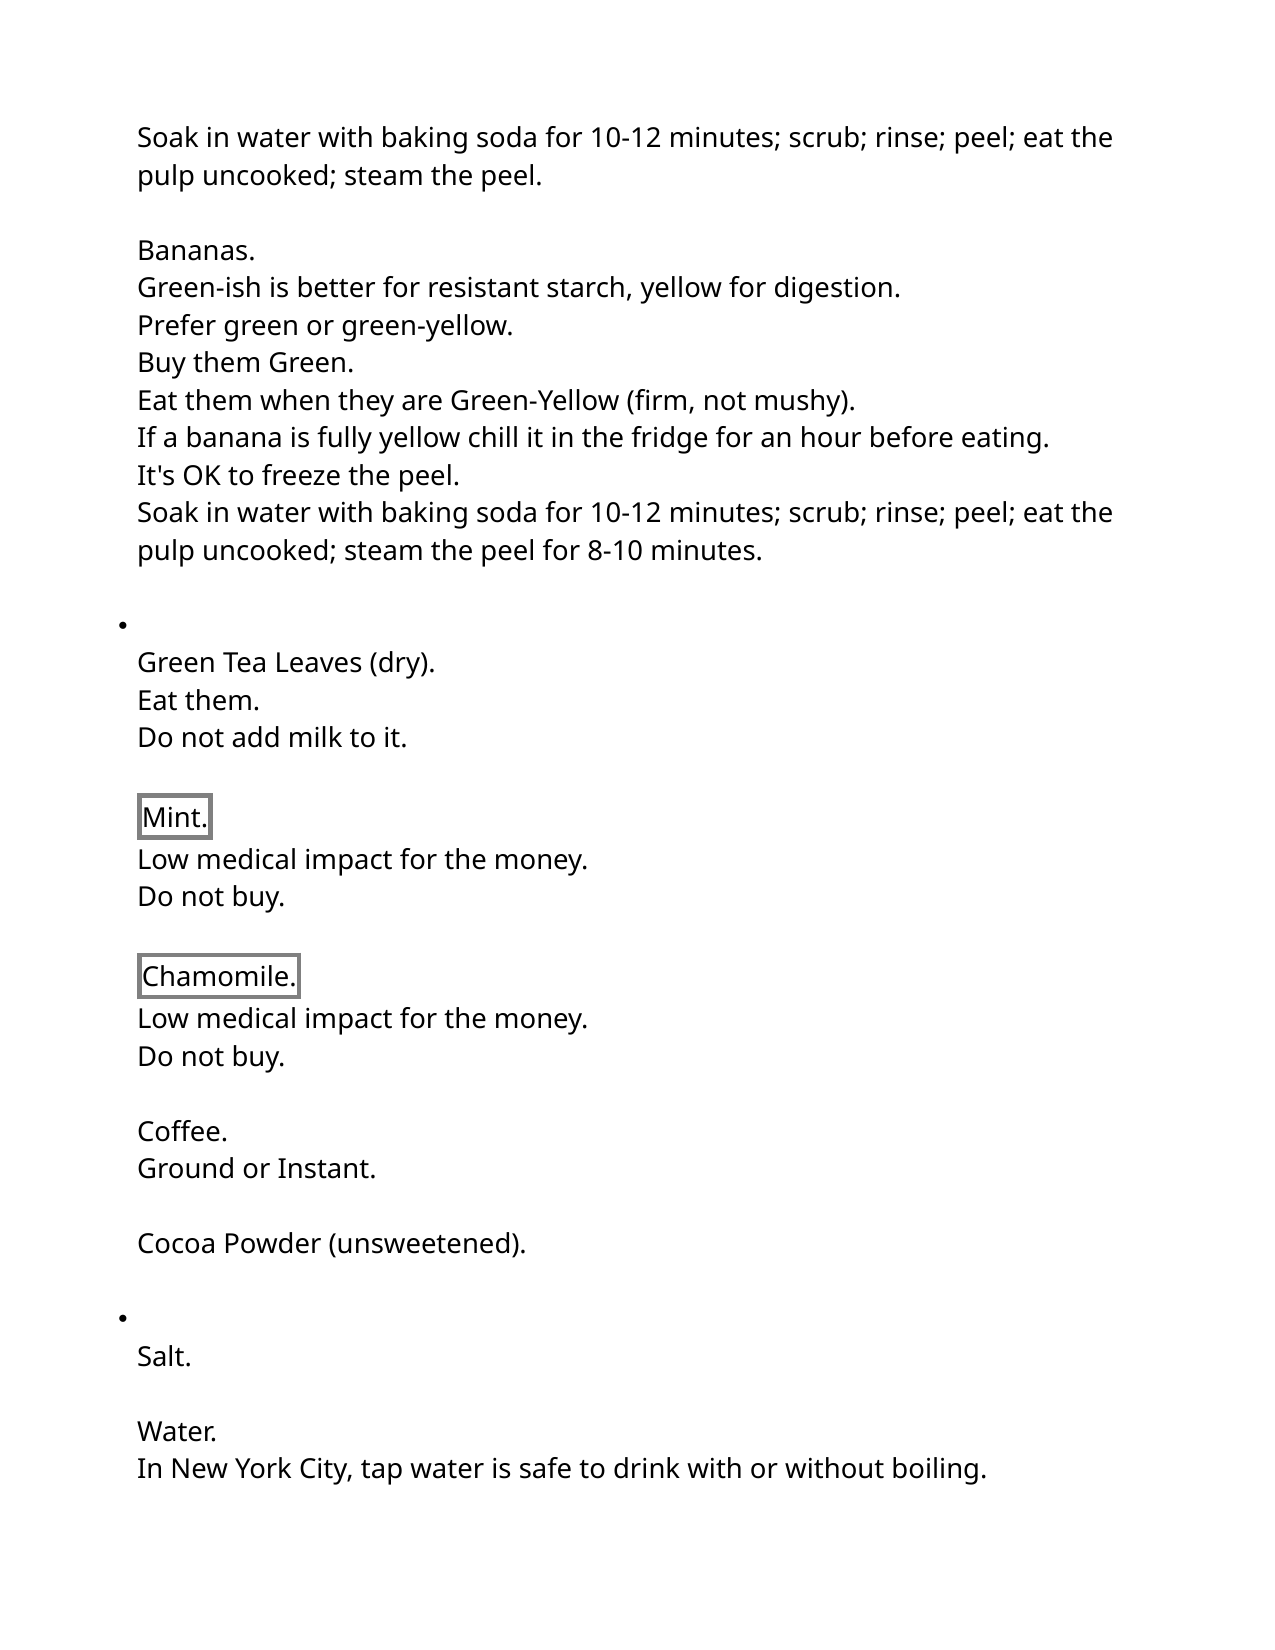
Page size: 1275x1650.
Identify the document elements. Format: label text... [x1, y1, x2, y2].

text Low medical impact for the money. [137, 999, 1157, 1037]
text In New York City, tap water is safe to drink with or without boiling. [137, 1449, 1157, 1487]
text Prefer green or green-yellow. [137, 306, 1157, 343]
text Green Tea Leaves (dry). [137, 643, 1157, 681]
text [213, 793, 1157, 840]
text Buy them Green. [137, 343, 1157, 381]
text Eat them. [137, 681, 1157, 718]
text Soak in water with baking soda for 10-12 minutes; scrub; rinse; peel; eat the pulp uncooked; steam the peel. [137, 118, 1157, 193]
text Soak in water with baking soda for 10-12 minutes; scrub; rinse; peel; eat the pulp uncooked; steam the peel for 8-10 minutes. [137, 493, 1157, 568]
text Eat them when they are Green-Yellow (firm, not mushy). [137, 381, 1157, 418]
text Bananas. [137, 231, 1157, 268]
text Do not buy. [137, 1037, 1157, 1074]
text Green-ish is better for resistant starch, yellow for digestion. [137, 268, 1157, 306]
text [301, 952, 1157, 999]
text Salt. [137, 1337, 1157, 1374]
text Coffee. [137, 1112, 1157, 1149]
text Low medical impact for the money. [137, 840, 1157, 877]
text Chamomile. [142, 957, 297, 995]
text Do not buy. [137, 877, 1157, 915]
text It's OK to freeze the peel. [137, 456, 1157, 493]
text Do not add milk to it. [137, 718, 1157, 756]
text Cocoa Powder (unsweetened). [137, 1224, 1157, 1262]
text Mint. [142, 798, 208, 835]
text Ground or Instant. [137, 1149, 1157, 1187]
text If a banana is fully yellow chill it in the fridge for an hour before eating. [137, 418, 1157, 456]
text Water. [137, 1412, 1157, 1449]
